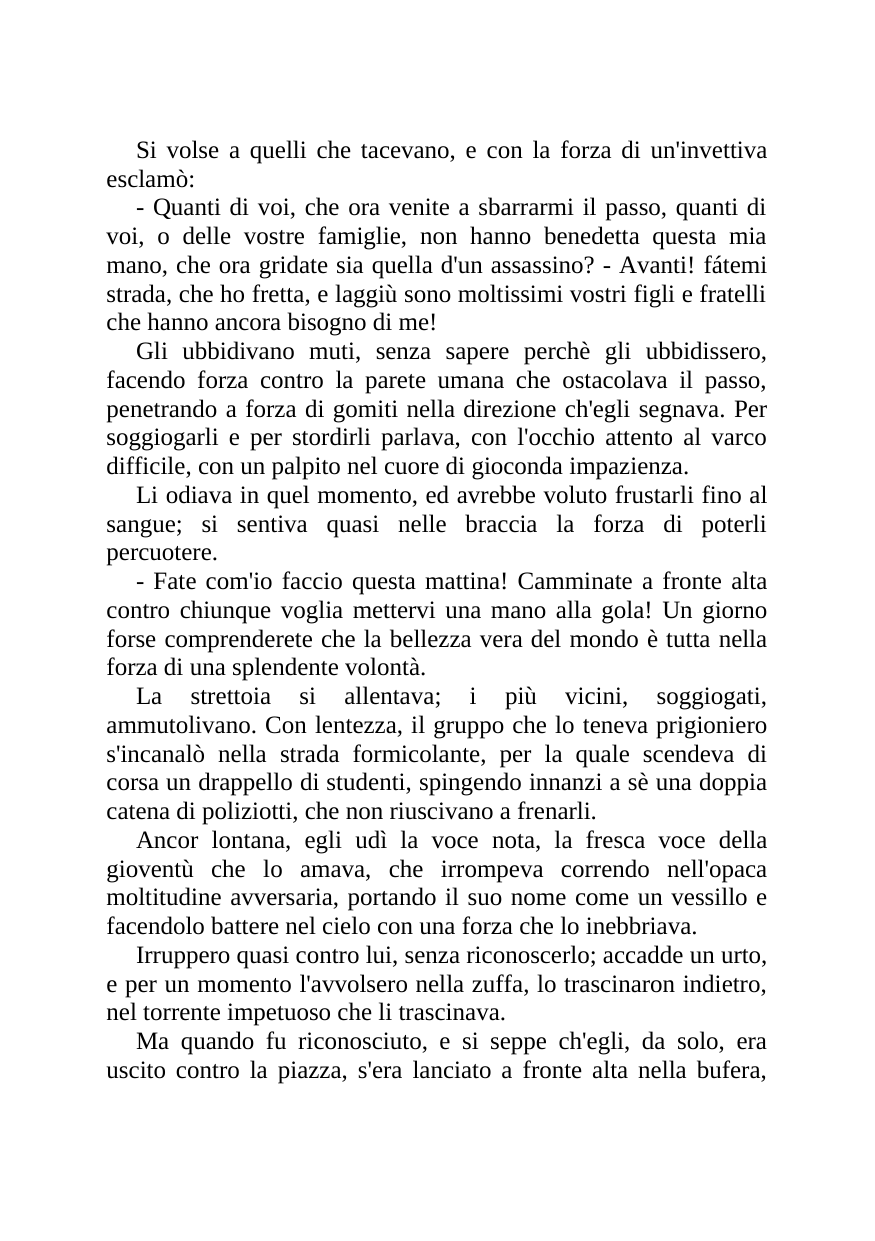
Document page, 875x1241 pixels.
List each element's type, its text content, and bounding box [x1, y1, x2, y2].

text Li odiava in quel momento, ed avrebbe voluto frustarli fino al sangue; si sentiva quasi nelle braccia la forza di poterli percuotere. [106, 480, 768, 566]
text Gli ubbidivano muti, senza sapere perchè gli ubbidissero, facendo forza contro la parete umana che ostacolava il passo, penetrando a forza di gomiti nella direzione ch'egli segnava. Per soggiogarli e per stordirli parlava, con l'occhio attento al varco difficile, con un palpito nel cuore di gioconda impazienza. [106, 336, 768, 480]
text - Fate com'io faccio questa mattina! Camminate a fronte alta contro chiunque voglia mettervi una mano alla gola! Un giorno forse comprenderete che la bellezza vera del mondo è tutta nella forza di una splendente volontà. [106, 566, 768, 681]
text - Quanti di voi, che ora venite a sbarrarmi il passo, quanti di voi, o delle vostre famiglie, non hanno benedetta questa mia mano, che ora gridate sia quella d'un assassino? - Avanti! fátemi strada, che ho fretta, e laggiù sono moltissimi vostri figli e fratelli che hanno ancora bisogno di me! [106, 192, 768, 336]
text Si volse a quelli che tacevano, e con la forza di un'invettiva esclamò: [106, 135, 768, 192]
text Irruppero quasi contro lui, senza riconoscerlo; accadde un urto, e per un momento l'avvolsero nella zuffa, lo trascinaron indietro, nel torrente impetuoso che li trascinava. [106, 940, 768, 1026]
text Ma quando fu riconosciuto, e si seppe ch'egli, da solo, era uscito contro la piazza, s'era lanciato a fronte alta nella bufera, [106, 1026, 768, 1084]
text La strettoia si allentava; i più vicini, soggiogati, ammutolivano. Con lentezza, il gruppo che lo teneva prigioniero s'incanalò nella strada formicolante, per la quale scendeva di corsa un drappello di studenti, spingendo innanzi a sè una doppia catena di poliziotti, che non riuscivano a frenarli. [106, 681, 768, 825]
text Ancor lontana, egli udì la voce nota, la fresca voce della gioventù che lo amava, che irrompeva correndo nell'opaca moltitudine avversaria, portando il suo nome come un vessillo e facendolo battere nel cielo con una forza che lo inebbriava. [106, 825, 768, 940]
